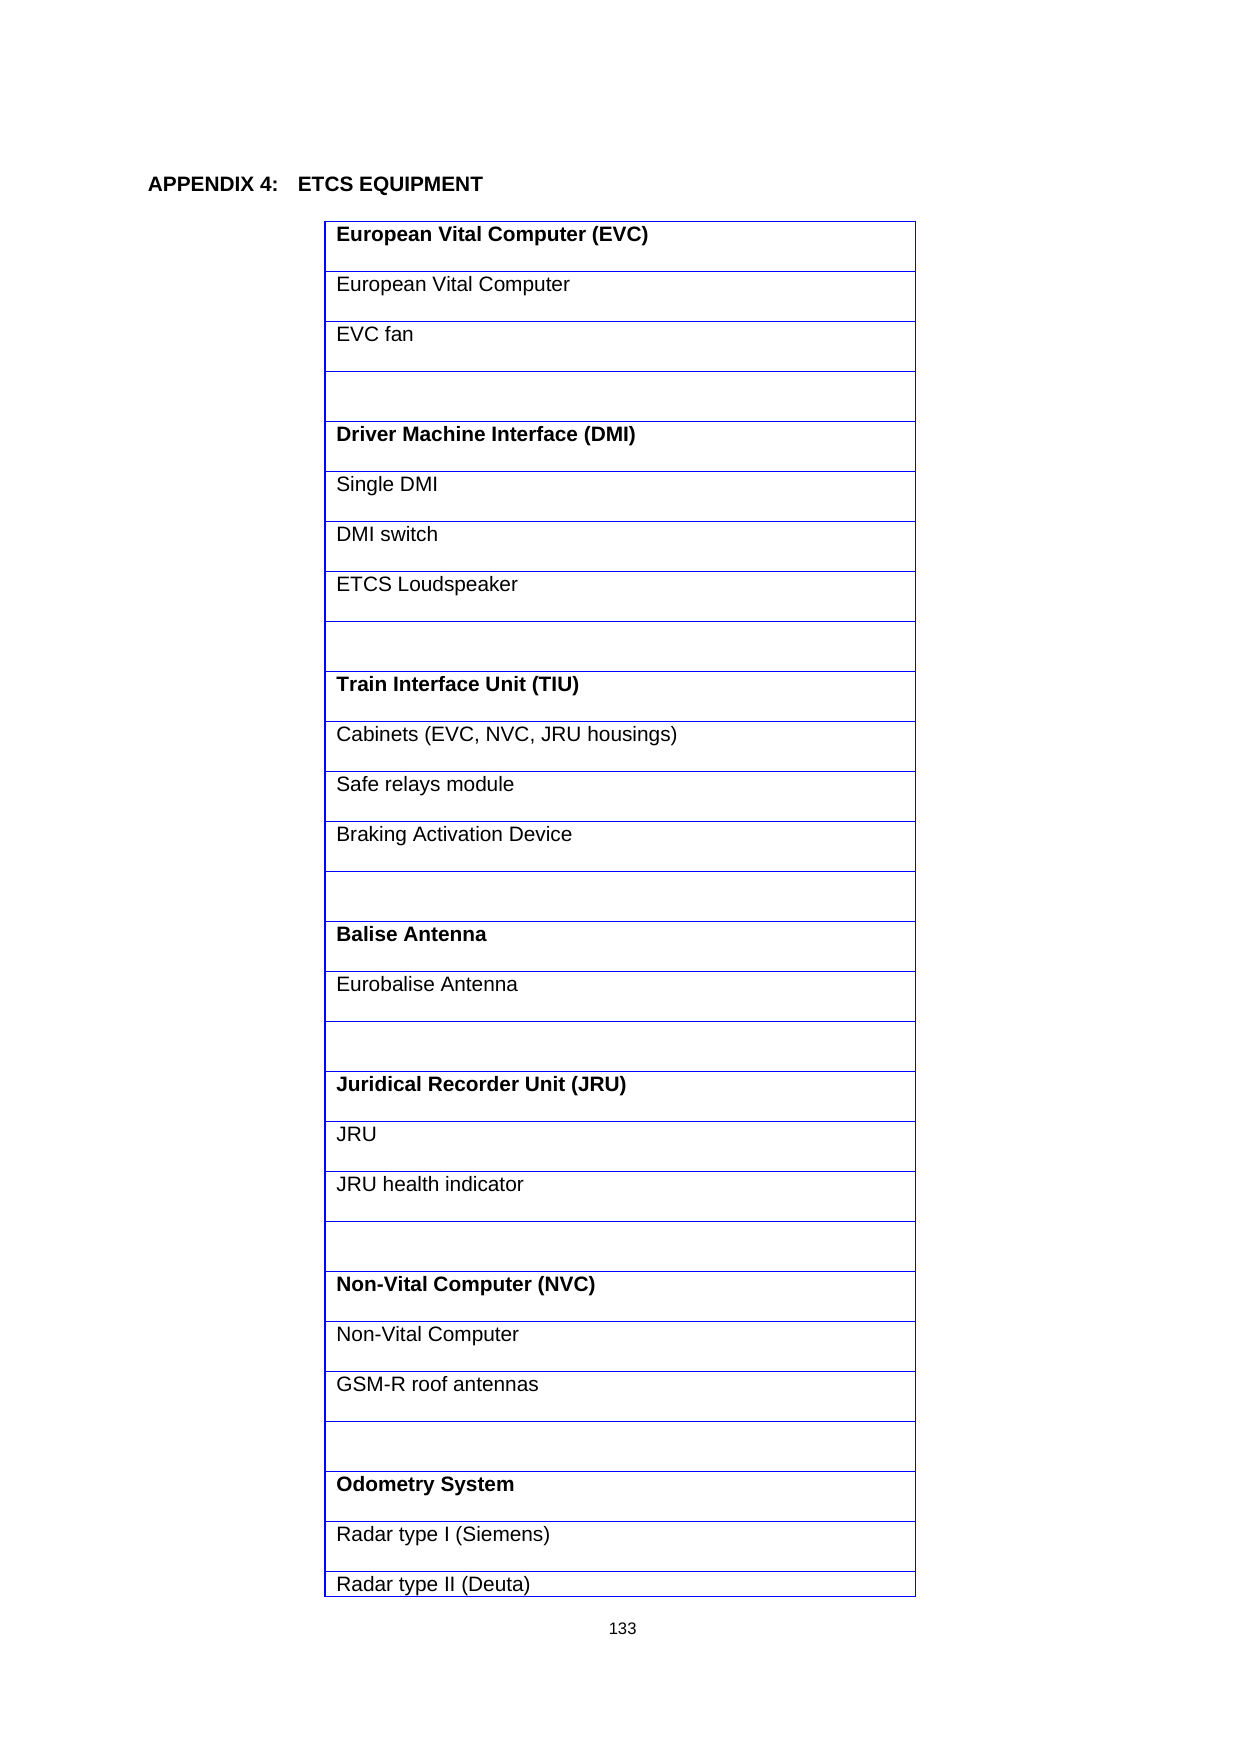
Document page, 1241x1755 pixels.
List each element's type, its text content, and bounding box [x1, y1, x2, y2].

text APPENDIX 4: ETCS EQUIPMENT [148, 172, 1093, 196]
table_header European Vital Computer (EVC) [326, 222, 915, 271]
table_cell Driver Machine Interface (DMI) [326, 422, 915, 471]
table_cell [326, 1222, 915, 1271]
table_cell [326, 372, 915, 421]
table_cell Balise Antenna [326, 922, 915, 971]
table_cell JRU health indicator [326, 1172, 915, 1221]
table_cell Cabinets (EVC, NVC, JRU housings) [326, 722, 915, 771]
table_cell Radar type I (Siemens) [326, 1522, 915, 1571]
table_cell DMI switch [326, 522, 915, 571]
table_cell Braking Activation Device [326, 822, 915, 871]
table_cell Single DMI [326, 472, 915, 521]
table_cell [326, 1422, 915, 1471]
table_cell Train Interface Unit (TIU) [326, 672, 915, 721]
table_cell Odometry System [326, 1472, 915, 1521]
table_cell Eurobalise Antenna [326, 972, 915, 1021]
table_cell Radar type II (Deuta) [326, 1572, 915, 1596]
table_cell EVC fan [326, 322, 915, 371]
table_cell Safe relays module [326, 772, 915, 821]
table_cell [326, 1022, 915, 1071]
table_cell GSM-R roof antennas [326, 1372, 915, 1421]
table_cell Non-Vital Computer (NVC) [326, 1272, 915, 1321]
table_cell Non-Vital Computer [326, 1322, 915, 1371]
table_cell [326, 872, 915, 921]
table_cell ETCS Loudspeaker [326, 572, 915, 621]
table_cell [326, 622, 915, 671]
table_cell JRU [326, 1122, 915, 1171]
table_cell European Vital Computer [326, 272, 915, 321]
table_cell Juridical Recorder Unit (JRU) [326, 1072, 915, 1121]
